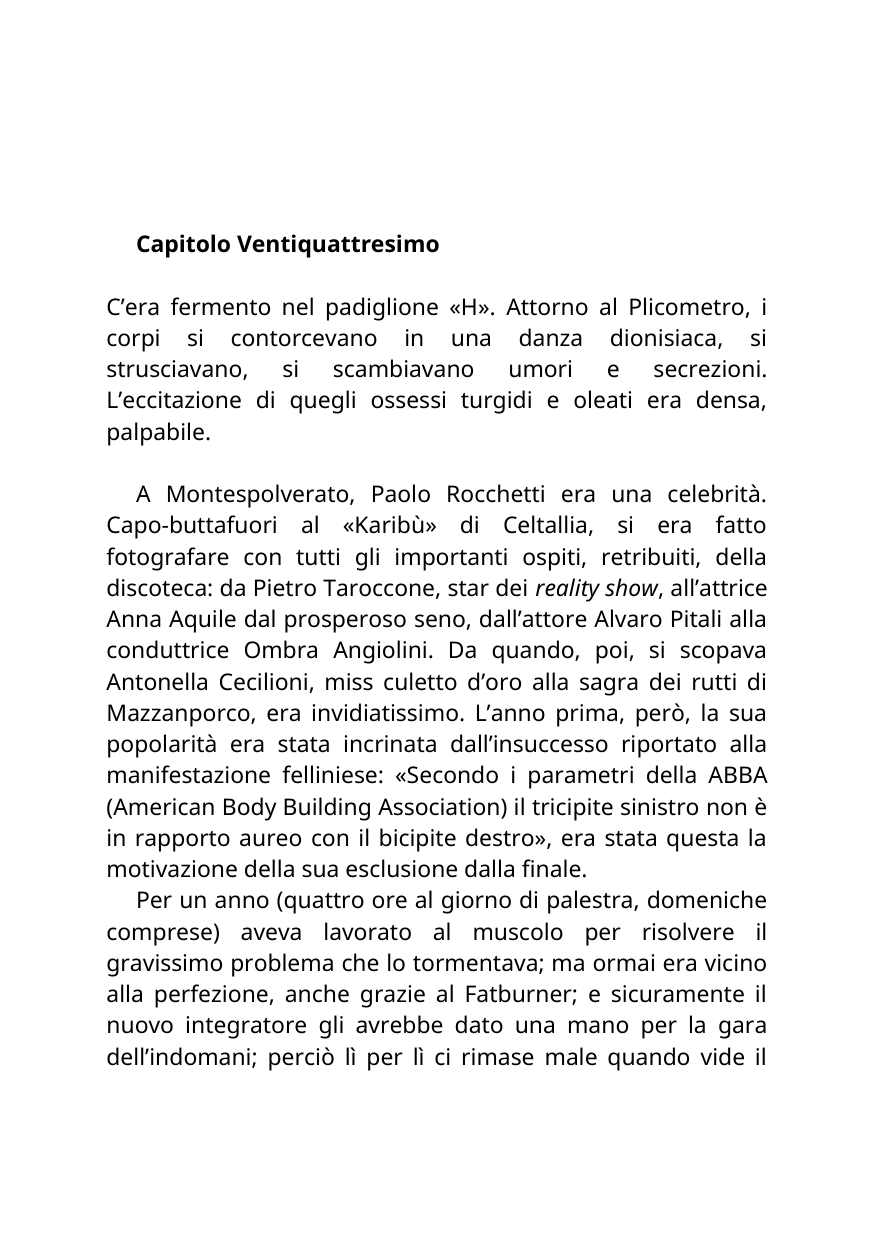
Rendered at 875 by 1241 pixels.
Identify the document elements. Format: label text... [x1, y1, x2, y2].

text C’era fermento nel padiglione «H». Attorno al Plicometro, i corpi si contorcevano in una danza dionisiaca, si strusciavano, si scambiavano umori e secrezioni. L’eccitazione di quegli ossessi turgidi e oleati era densa, palpabile. [106, 291, 768, 447]
text Per un anno (quattro ore al giorno di palestra, domeniche comprese) aveva lavorato al muscolo per risolvere il gravissimo problema che lo tormentava; ma ormai era vicino alla perfezione, anche grazie al Fatburner; e sicuramente il nuovo integratore gli avrebbe dato una mano per la gara dell’indomani; perciò lì per lì ci rimase male quando vide il [106, 884, 768, 1072]
text Capitolo Ventiquattresimo [106, 228, 768, 259]
text A Montespolverato, Paolo Rocchetti era una celebrità. Capo-buttafuori al «Karibù» di Celtallia, si era fatto fotografare con tutti gli importanti ospiti, retribuiti, della discoteca: da Pietro Taroccone, star dei reality show, all’attrice Anna Aquile dal prosperoso seno, dall’attore Alvaro Pitali alla conduttrice Ombra Angiolini. Da quando, poi, si scopava Antonella Cecilioni, miss culetto d’oro alla sagra dei rutti di Mazzanporco, era invidiatissimo. L’anno prima, però, la sua popolarità era stata incrinata dall’insuccesso riportato alla manifestazione felliniese: «Secondo i parametri della ABBA (American Body Building Association) il tricipite sinistro non è in rapporto aureo con il bicipite destro», era stata questa la motivazione della sua esclusione dalla finale. [106, 478, 768, 884]
